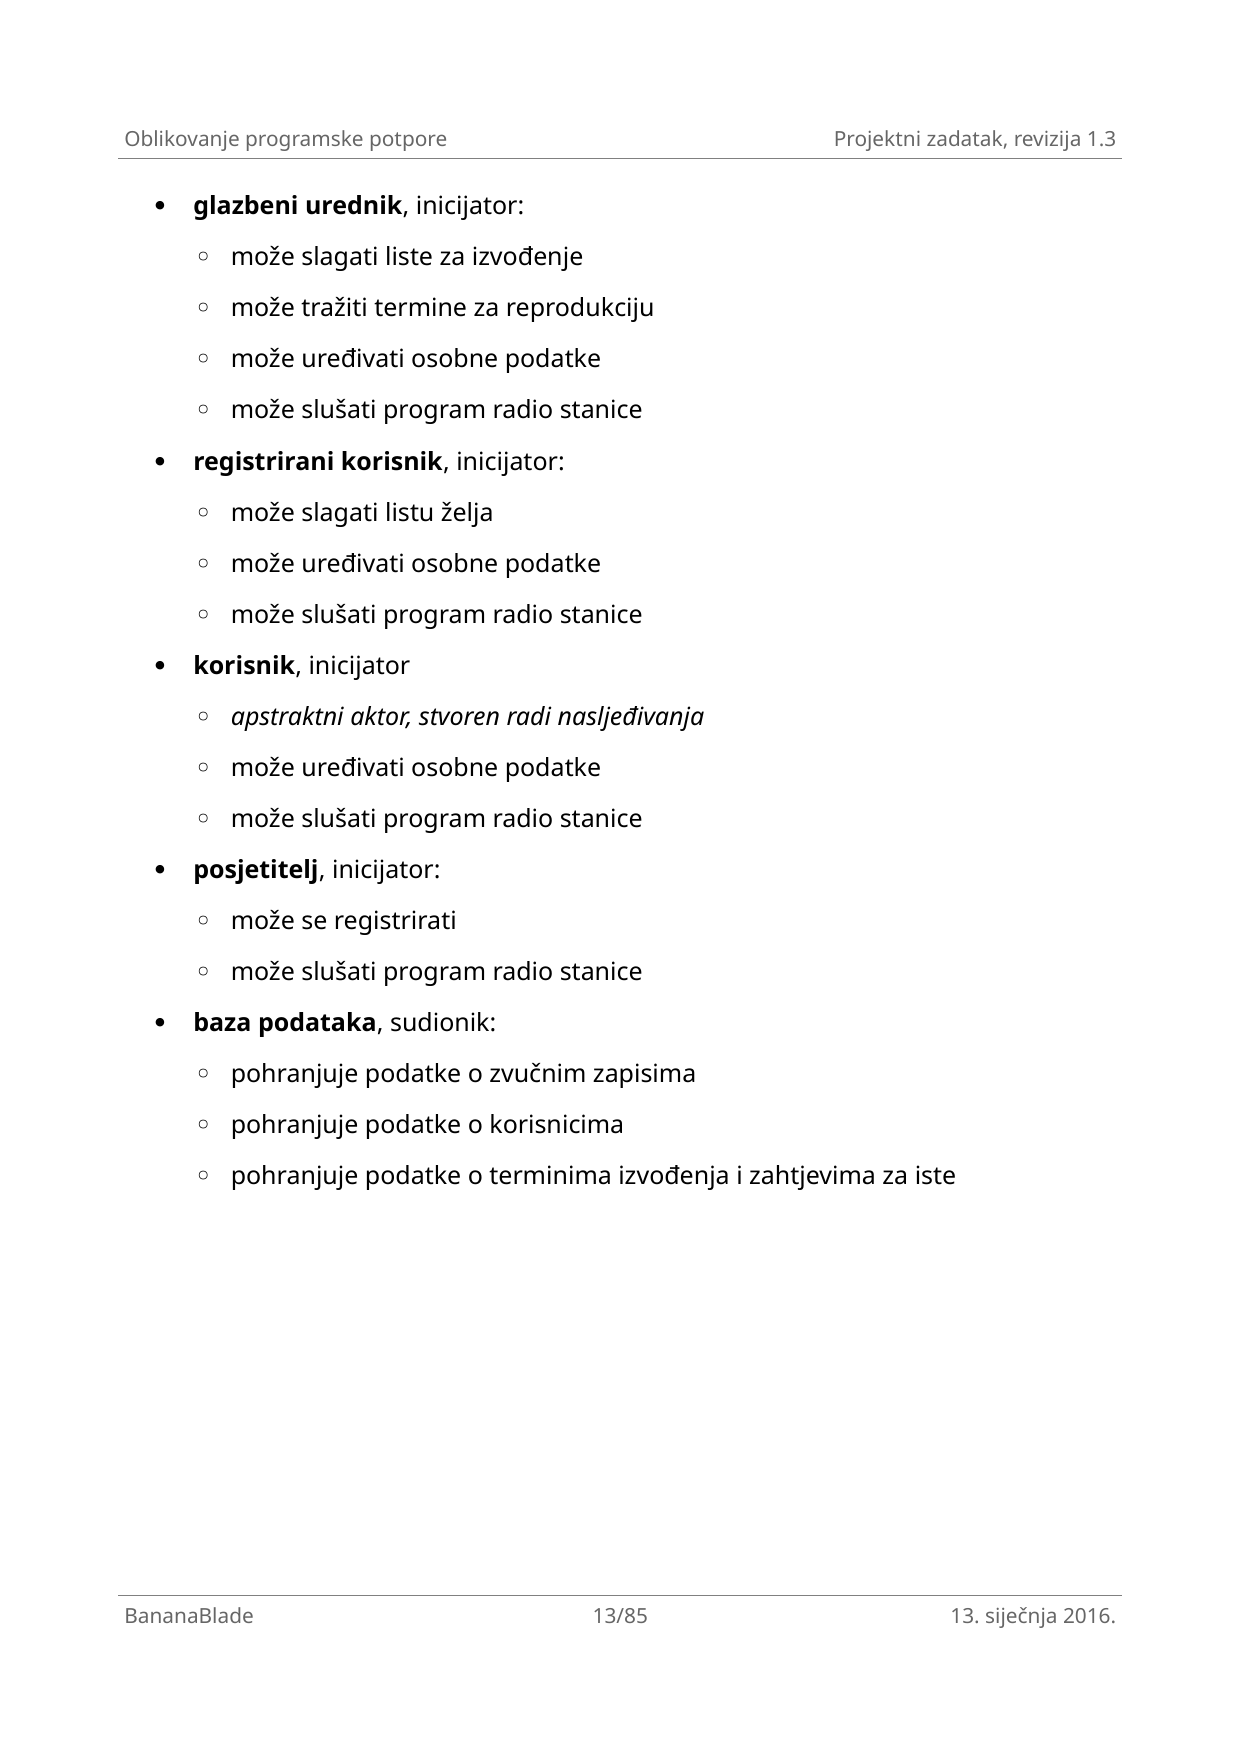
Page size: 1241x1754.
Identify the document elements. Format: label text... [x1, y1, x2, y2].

list može se registrirati [193, 903, 1122, 937]
list može slagati listu želja [193, 494, 1122, 528]
list može slagati liste za izvođenje [193, 239, 1122, 273]
list pohranjuje podatke o zvučnim zapisima [193, 1056, 1122, 1090]
list može slušati program radio stanice [193, 392, 1122, 426]
list glazbeni urednik, inicijator: [156, 188, 1122, 222]
list posjetitelj, inicijator: [156, 852, 1122, 886]
list pohranjuje podatke o korisnicima [193, 1107, 1122, 1141]
list može slušati program radio stanice [193, 954, 1122, 988]
list može uređivati osobne podatke [193, 545, 1122, 579]
list baza podataka, sudionik: [156, 1005, 1122, 1039]
list može tražiti termine za reprodukciju [193, 290, 1122, 324]
list korisnik, inicijator [156, 647, 1122, 681]
list može slušati program radio stanice [193, 801, 1122, 834]
list može slušati program radio stanice [193, 596, 1122, 630]
list apstraktni aktor, stvoren radi nasljeđivanja [193, 698, 1122, 732]
list može uređivati osobne podatke [193, 341, 1122, 375]
list pohranjuje podatke o terminima izvođenja i zahtjevima za iste [193, 1158, 1122, 1192]
list registrirani korisnik, inicijator: [156, 443, 1122, 477]
list može uređivati osobne podatke [193, 749, 1122, 783]
